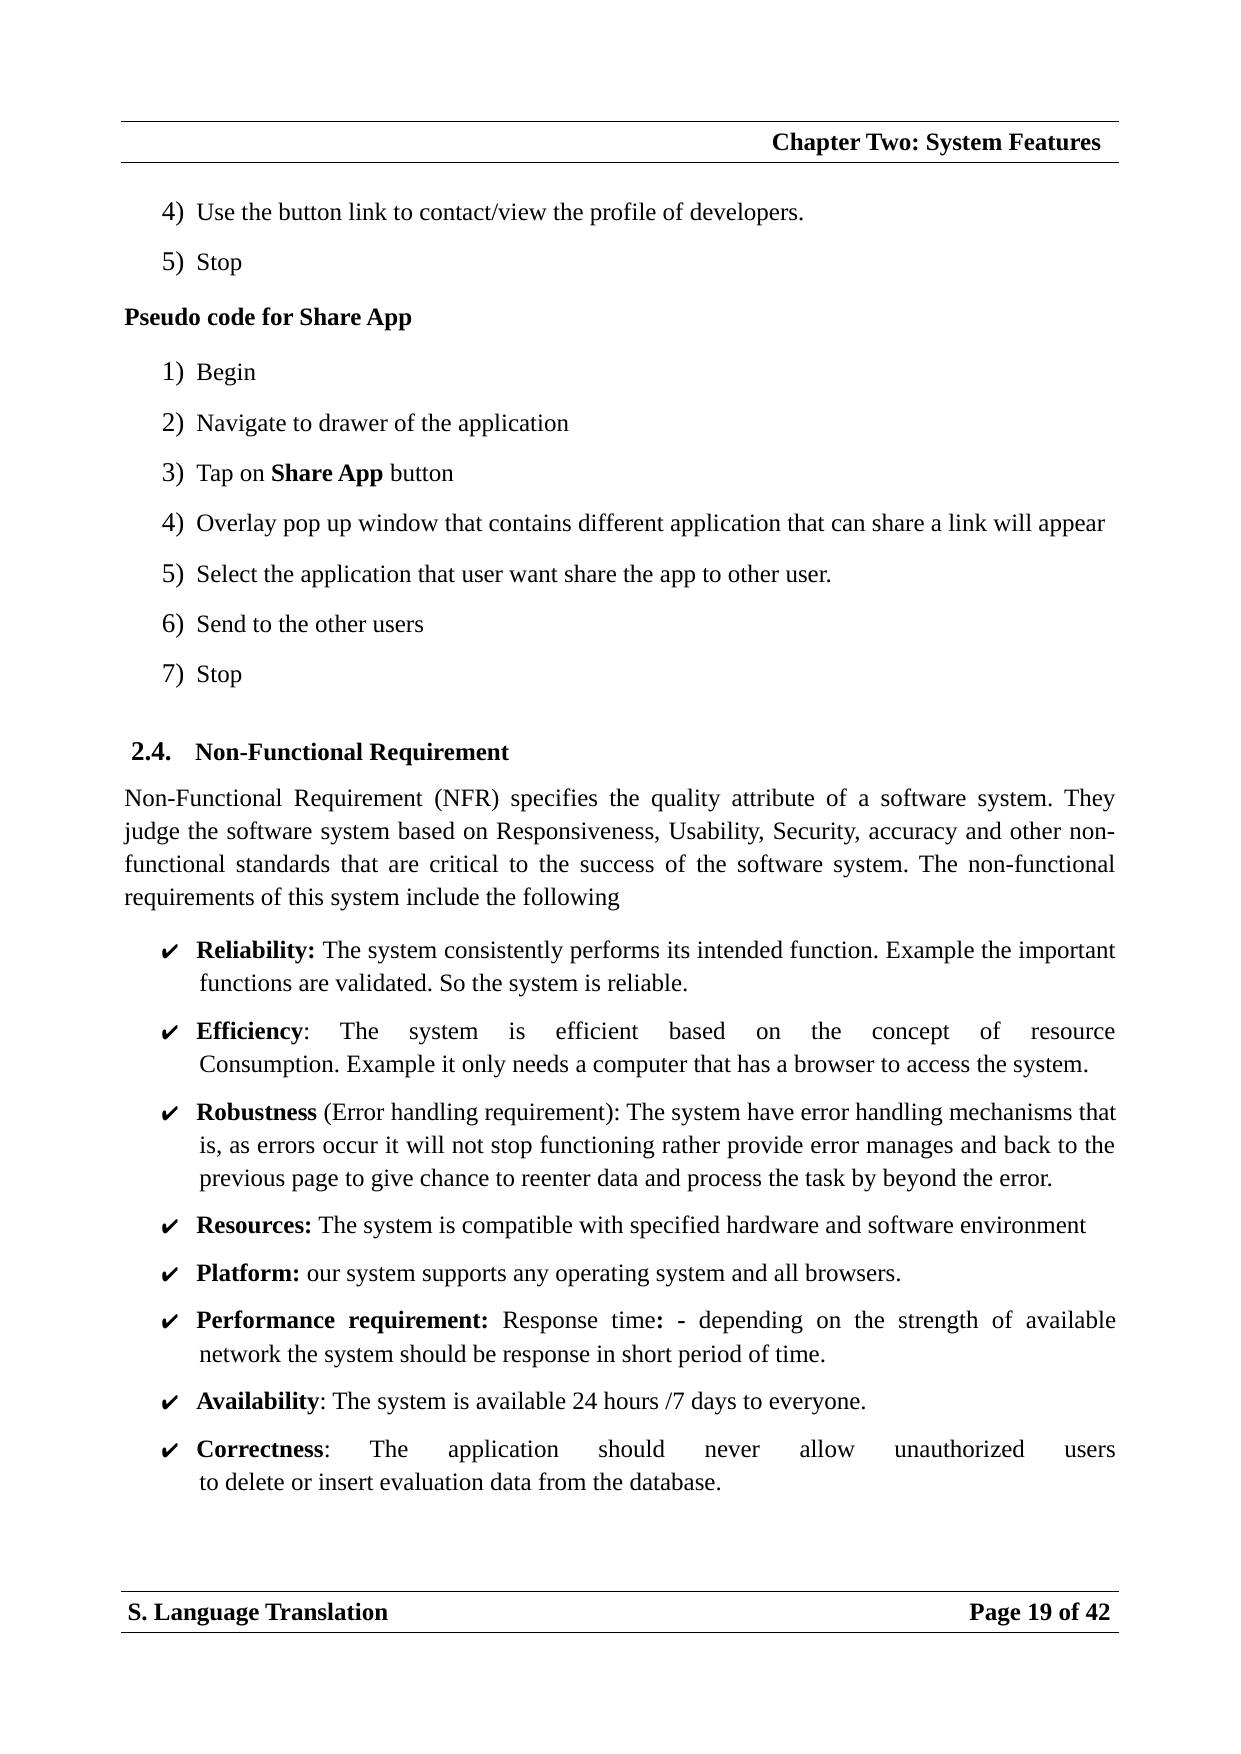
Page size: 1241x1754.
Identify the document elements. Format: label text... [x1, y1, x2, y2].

list Stop [159, 242, 1119, 280]
text Pseudo code for Share App [121, 299, 1119, 334]
list Availability: The system is available 24 hours /7 days to everyone. [159, 1383, 1119, 1415]
list Tap on Share App button [159, 453, 1119, 487]
list Overlay pop up window that contains different application that can share a link will appear [159, 503, 1119, 538]
list Select the application that user want share the app to other user. [159, 554, 1119, 588]
subtitle Non-Functional Requirement [121, 732, 1119, 766]
list Robustness (Error handling requirement): The system have error handling mechanisms that is, as errors occur it will not stop functioning rather provide error manages and back to the previous page to give chance to reenter data and process the task by beyond the error. [159, 1094, 1119, 1192]
list Performance requirement: Response time: - depending on the strength of available network the system should be response in short period of time. [159, 1303, 1119, 1367]
list Use the button link to contact/view the profile of developers. [159, 192, 1119, 226]
list Stop [159, 654, 1119, 692]
list Efficiency: The system is efficient based on the concept of resource Consumption. Example it only needs a computer that has a browser to access the system. [159, 1013, 1119, 1078]
list Resources: The system is compatible with specified hardware and software environment [159, 1207, 1119, 1239]
text Non-Functional Requirement (NFR) specifies the quality attribute of a software system. They judge the software system based on Responsiveness, Usability, Security, accuracy and other non-functional standards that are critical to the success of the software system. The non-functional requirements of this system include the following [121, 780, 1119, 914]
list Platform: our system supports any operating system and all browsers. [159, 1255, 1119, 1287]
list Begin [159, 352, 1119, 387]
list Correctness: The application should never allow unauthorized users to delete or insert evaluation data from the database. [159, 1431, 1119, 1496]
list Send to the other users [159, 604, 1119, 638]
list Navigate to drawer of the application [159, 403, 1119, 437]
list Reliability: The system consistently performs its intended function. Example the important functions are validated. So the system is reliable. [159, 932, 1119, 997]
